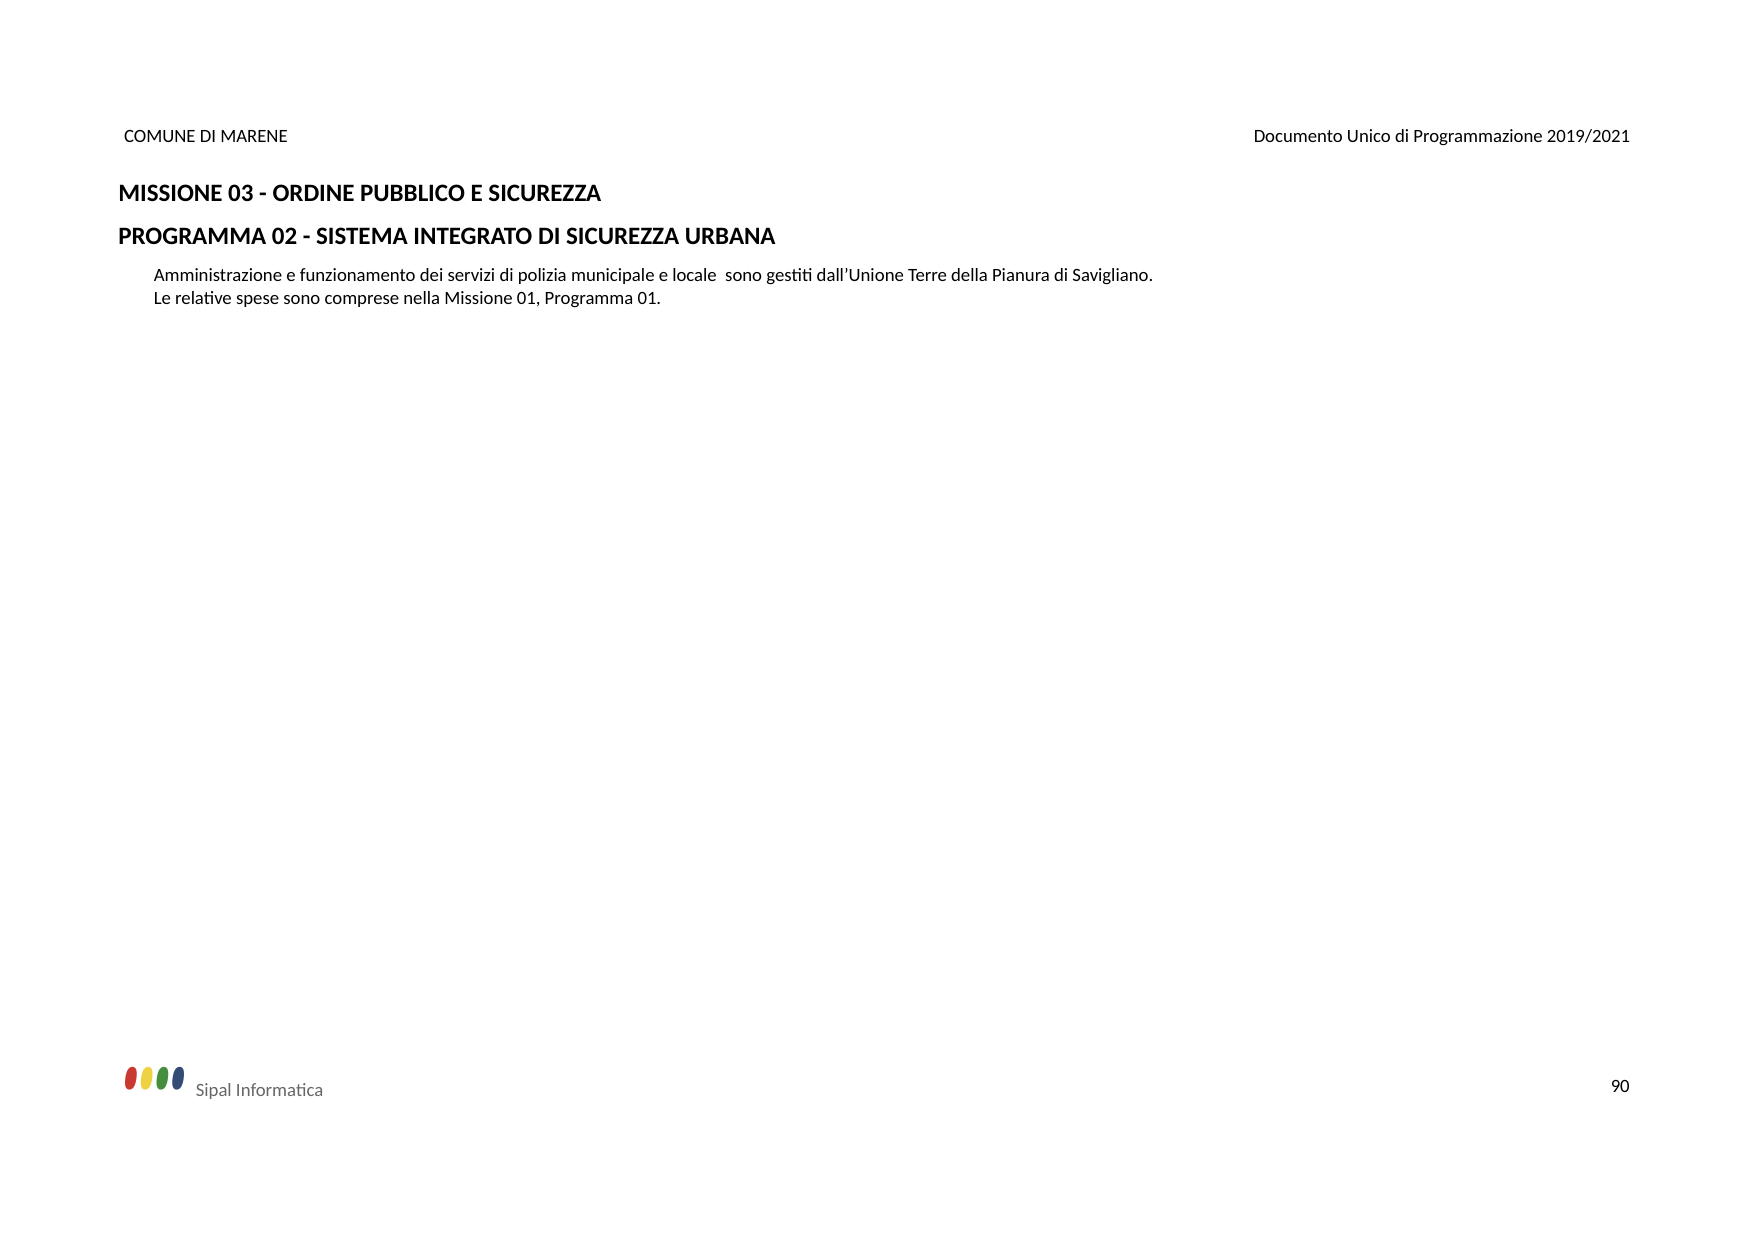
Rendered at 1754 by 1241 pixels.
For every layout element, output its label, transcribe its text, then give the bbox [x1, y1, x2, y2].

text Le relative spese sono comprese nella Missione 01, Programma 01. [153, 286, 1636, 309]
text Amministrazione e funzionamento dei servizi di polizia municipale e locale sono gestiti dall’Unione Terre della Pianura di Savigliano. [153, 263, 1636, 286]
table_cell [118, 493, 1636, 532]
text Programma 02 - Sistema integrato di sicurezza urbana [118, 220, 1612, 251]
text Missione 03 - Ordine pubblico e sicurezza [118, 177, 1612, 208]
table_header [118, 413, 1636, 453]
table_cell [118, 453, 1636, 493]
